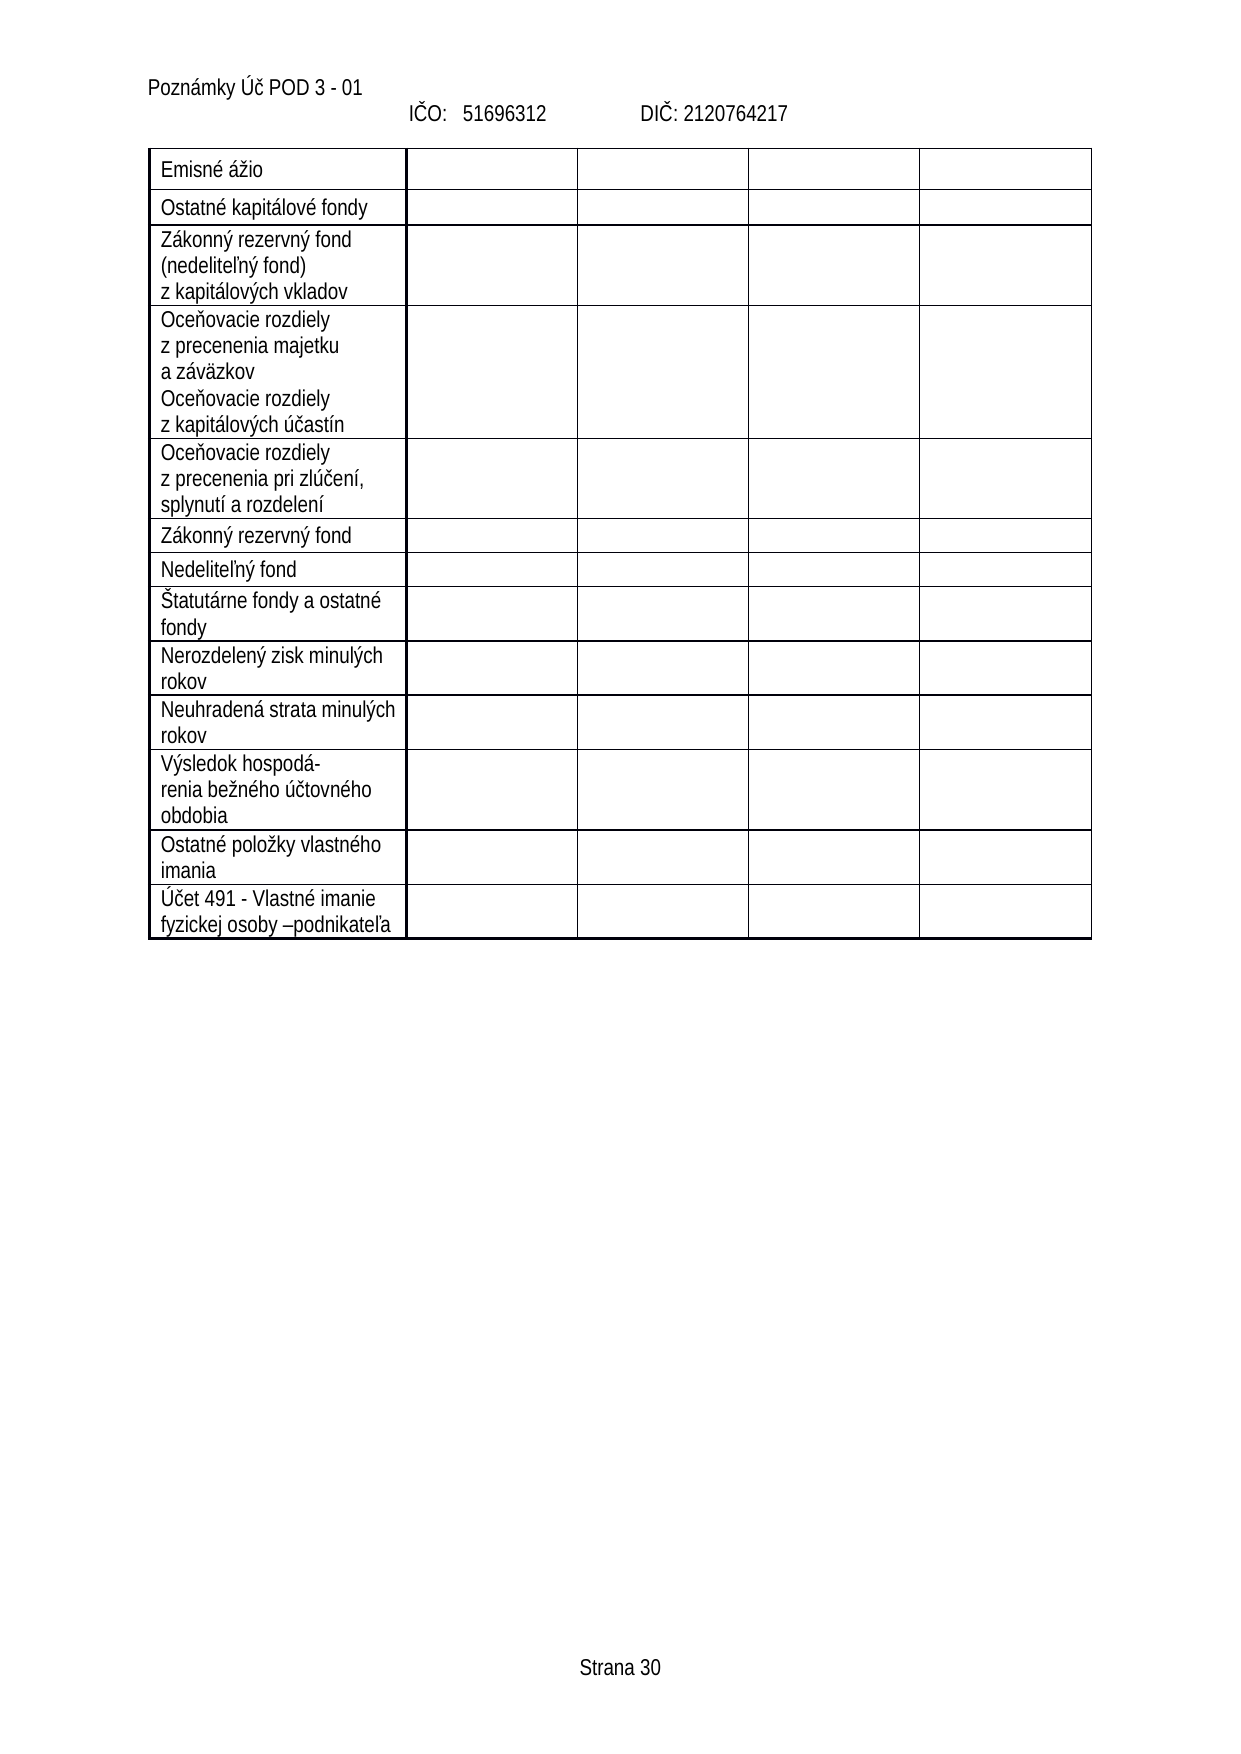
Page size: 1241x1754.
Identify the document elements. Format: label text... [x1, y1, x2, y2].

table_cell [749, 519, 919, 552]
table_cell [408, 306, 577, 385]
table_cell [408, 696, 577, 748]
table_cell [408, 587, 577, 640]
table_cell [408, 190, 577, 223]
table_cell Emisné ážio [151, 149, 405, 189]
table_cell [578, 190, 748, 223]
table_cell [749, 587, 919, 640]
table_cell [920, 885, 1091, 937]
table_cell [578, 149, 748, 189]
table_cell [749, 385, 919, 437]
table_cell [749, 306, 919, 385]
table_cell Oceňovacie rozdiely z precenenia pri zlúčení, splynutí a rozdelení [151, 439, 405, 517]
table_cell [408, 642, 577, 694]
table_cell [749, 831, 919, 883]
table_cell [408, 750, 577, 829]
table_cell [749, 553, 919, 586]
table_cell [749, 750, 919, 829]
table_cell [920, 642, 1091, 694]
table_cell [578, 885, 748, 937]
table_cell [578, 226, 748, 304]
table_cell Štatutárne fondy a ostatné fondy [151, 587, 405, 640]
table_cell [920, 519, 1091, 552]
table_cell Výsledok hospodá-renia bežného účtovného obdobia [151, 750, 405, 829]
table_cell [578, 587, 748, 640]
table_cell [578, 306, 748, 385]
table_cell Ostatné položky vlastného imania [151, 831, 405, 883]
table_cell [578, 750, 748, 829]
table_cell Oceňovacie rozdiely z precenenia majetku a záväzkov [151, 306, 405, 385]
table_cell [920, 226, 1091, 304]
table_cell [578, 519, 748, 552]
table_cell [408, 149, 577, 189]
table_cell [408, 885, 577, 937]
table_cell [408, 553, 577, 586]
table_cell [920, 696, 1091, 748]
table_cell [408, 439, 577, 517]
table_cell Účet 491 - Vlastné imanie fyzickej osoby –podnikateľa [151, 885, 405, 937]
table_cell Neuhradená strata minulých rokov [151, 696, 405, 748]
table_cell [749, 149, 919, 189]
table_cell Oceňovacie rozdiely z kapitálových účastín [151, 385, 405, 437]
table_cell Nedeliteľný fond [151, 553, 405, 586]
table_cell Nerozdelený zisk minulých rokov [151, 642, 405, 694]
table_cell [578, 642, 748, 694]
table_cell [749, 696, 919, 748]
table_cell [408, 519, 577, 552]
table_cell [920, 587, 1091, 640]
table_cell Zákonný rezervný fond (nedeliteľný fond) z kapitálových vkladov [151, 226, 405, 304]
table_cell [920, 149, 1091, 189]
table_cell Ostatné kapitálové fondy [151, 190, 405, 223]
table_cell [408, 226, 577, 304]
table_cell [578, 831, 748, 883]
table_cell [408, 831, 577, 883]
table_cell [920, 306, 1091, 385]
table_cell [578, 439, 748, 517]
table_cell [920, 190, 1091, 223]
table_cell [749, 885, 919, 937]
table_cell [920, 385, 1091, 437]
table_cell [578, 696, 748, 748]
table_cell [749, 190, 919, 223]
table_cell [920, 831, 1091, 883]
table_cell [408, 385, 577, 437]
table_cell [749, 226, 919, 304]
table_cell [578, 385, 748, 437]
table_cell [920, 553, 1091, 586]
table_cell [920, 439, 1091, 517]
table_cell [749, 439, 919, 517]
table_cell [920, 750, 1091, 829]
table_cell [578, 553, 748, 586]
table_cell Zákonný rezervný fond [151, 519, 405, 552]
table_cell [749, 642, 919, 694]
